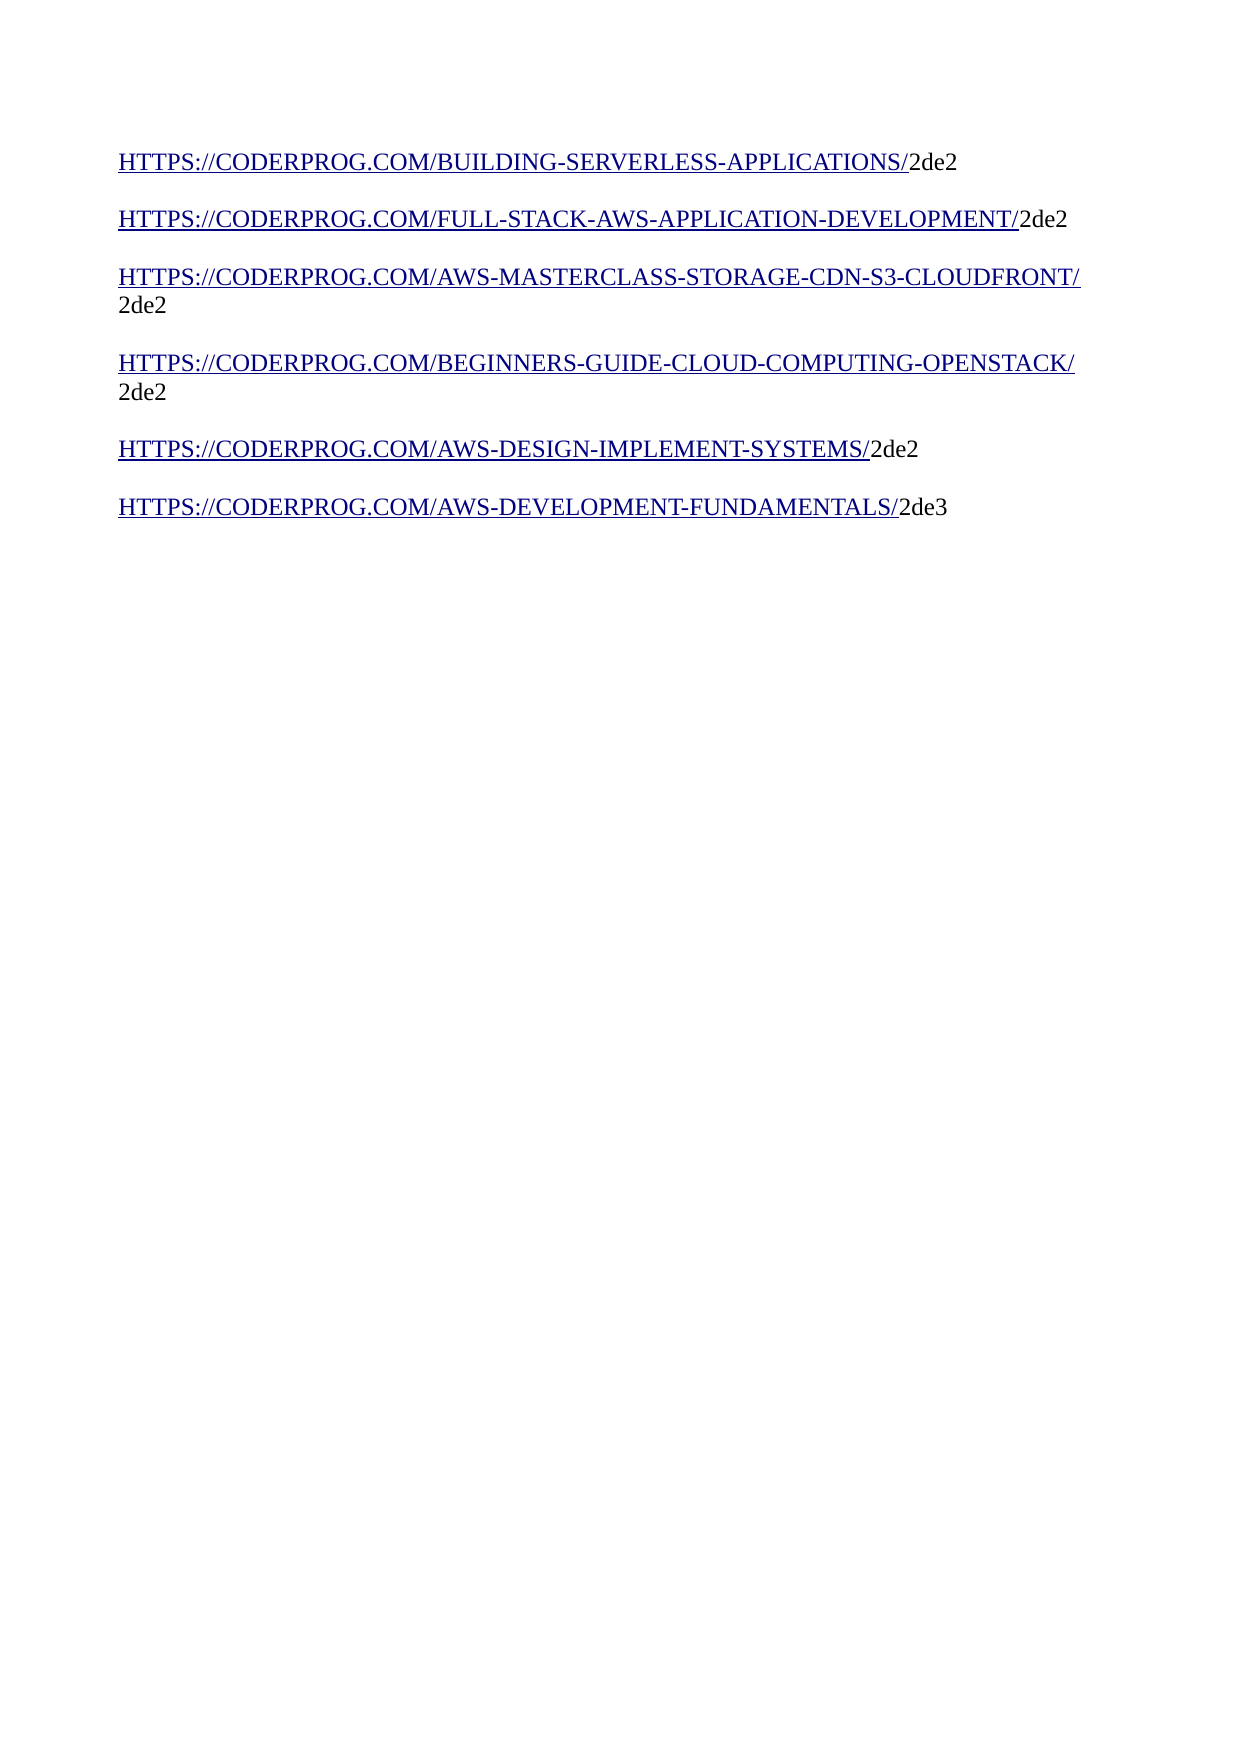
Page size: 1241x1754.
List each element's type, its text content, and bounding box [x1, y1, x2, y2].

text HTTPS://CODERPROG.COM/BUILDING-SERVERLESS-APPLICATIONS/2de2 [118, 147, 1122, 176]
text HTTPS://CODERPROG.COM/AWS-MASTERCLASS-STORAGE-CDN-S3-CLOUDFRONT/2de2 [118, 262, 1122, 319]
text HTTPS://CODERPROG.COM/FULL-STACK-AWS-APPLICATION-DEVELOPMENT/2de2 [118, 204, 1122, 233]
text HTTPS://CODERPROG.COM/AWS-DEVELOPMENT-FUNDAMENTALS/2de3 [118, 492, 1122, 521]
text HTTPS://CODERPROG.COM/BEGINNERS-GUIDE-CLOUD-COMPUTING-OPENSTACK/2de2 [118, 348, 1122, 406]
text HTTPS://CODERPROG.COM/AWS-DESIGN-IMPLEMENT-SYSTEMS/2de2 [118, 434, 1122, 463]
